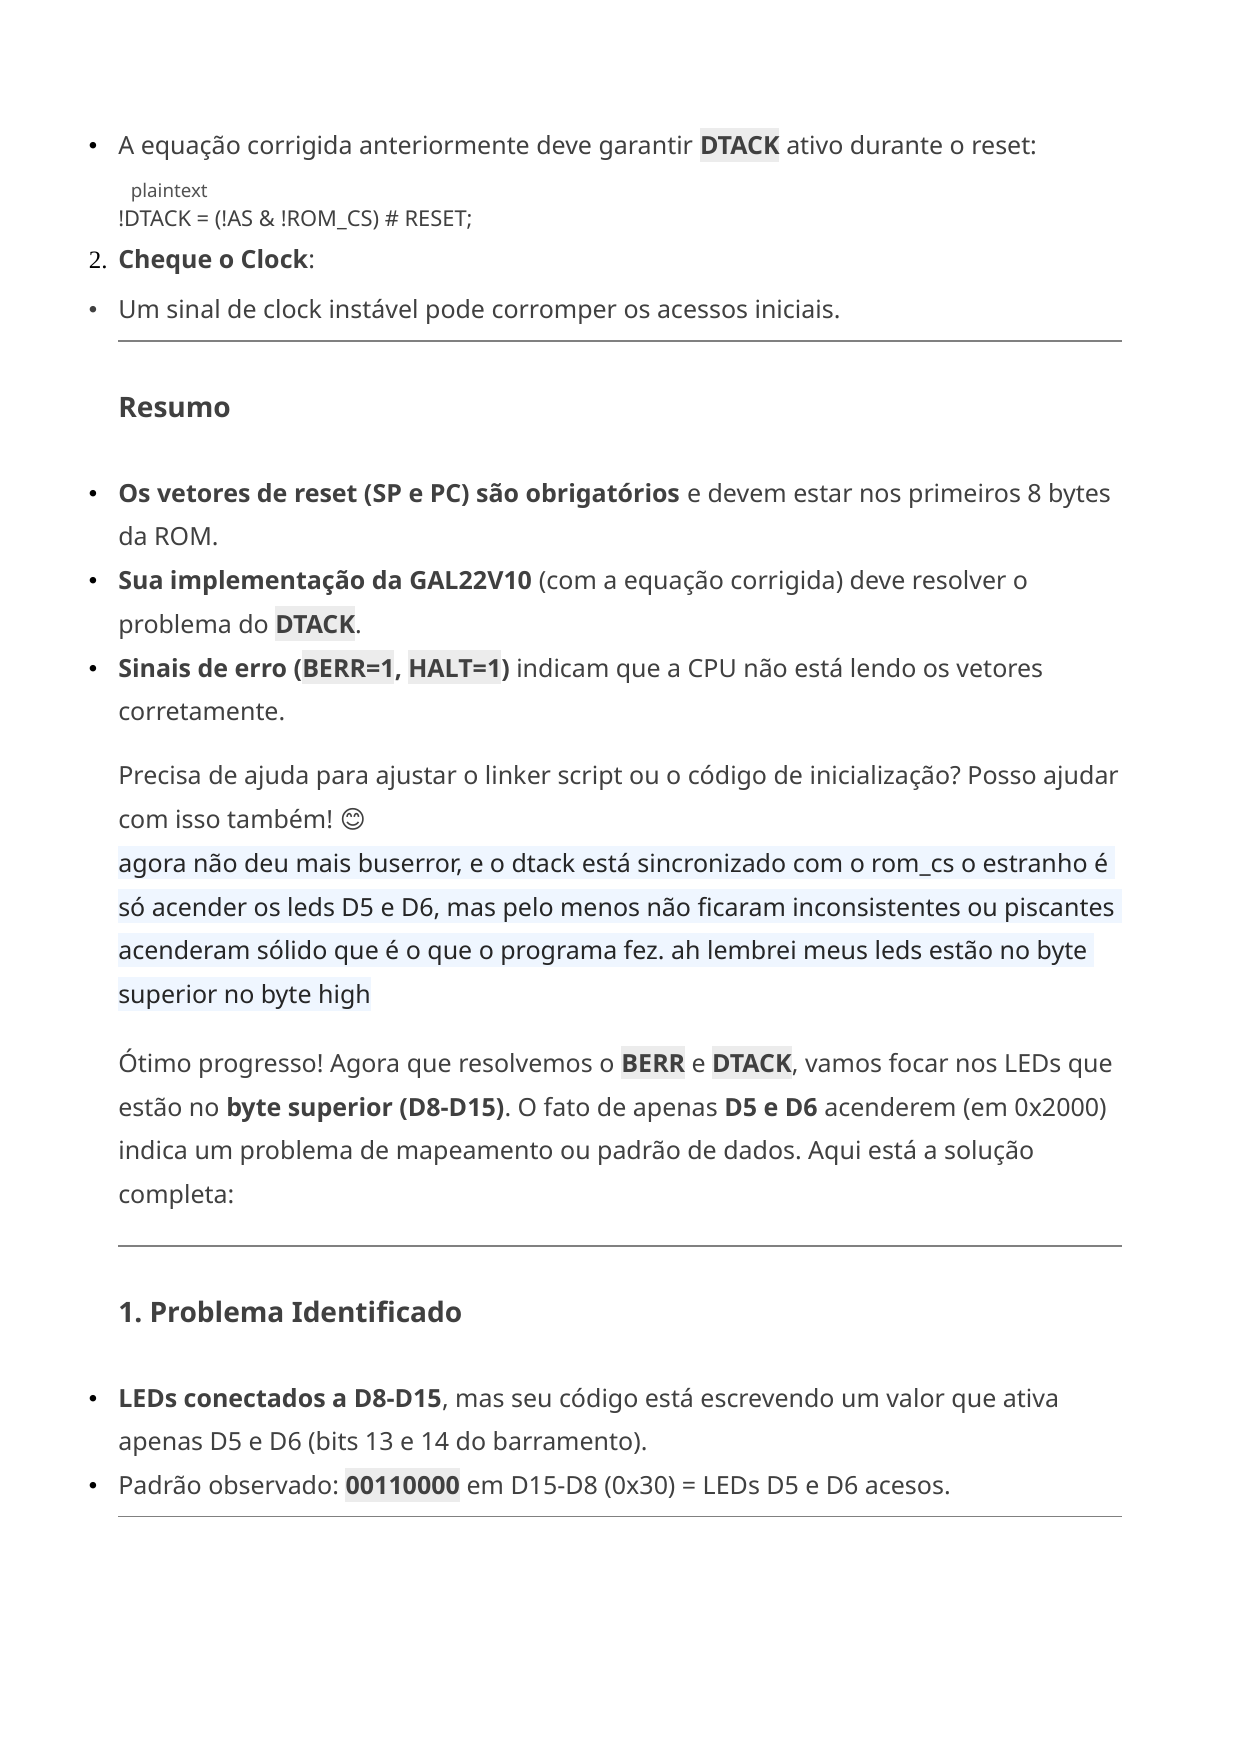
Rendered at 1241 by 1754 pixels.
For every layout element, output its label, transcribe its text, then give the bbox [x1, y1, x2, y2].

subtitle 1. Problema Identificado [118, 1293, 1122, 1331]
list Cheque o Clock: [118, 232, 1122, 276]
list A equação corrigida anteriormente deve garantir DTACK ativo durante o reset: [118, 118, 1122, 162]
list LEDs conectados a D8-D15, mas seu código está escrevendo um valor que ativa apenas D5 e D6 (bits 13 e 14 do barramento). [118, 1371, 1122, 1458]
list Sua implementação da GAL22V10 (com a equação corrigida) deve resolver o problema do DTACK. [118, 553, 1122, 641]
list Sinais de erro (BERR=1, HALT=1) indicam que a CPU não está lendo os vetores corretamente. [118, 641, 1122, 728]
text agora não deu mais buserror, e o dtack está sincronizado com o rom_cs o estranho é só acender os leds D5 e D6, mas pelo menos não ficaram inconsistentes ou piscantes acenderam sólido que é o que o programa fez. ah lembrei meus leds estão no byte superior no byte high [118, 836, 1122, 1011]
text Ótimo progresso! Agora que resolvemos o BERR e DTACK, vamos focar nos LEDs que estão no byte superior (D8-D15). O fato de apenas D5 e D6 acenderem (em 0x2000) indica um problema de mapeamento ou padrão de dados. Aqui está a solução completa: [118, 1036, 1122, 1211]
list plaintext [131, 174, 1122, 202]
list Os vetores de reset (SP e PC) são obrigatórios e devem estar nos primeiros 8 bytes da ROM. [118, 466, 1122, 553]
list Um sinal de clock instável pode corromper os acessos iniciais. [118, 282, 1122, 326]
list !DTACK = (!AS & !ROM_CS) # RESET; [118, 202, 1122, 232]
subtitle Resumo [118, 388, 1122, 426]
text Precisa de ajuda para ajustar o linker script ou o código de inicialização? Posso ajudar com isso também! 😊 [118, 748, 1122, 836]
list Padrão observado: 00110000 em D15-D8 (0x30) = LEDs D5 e D6 acesos. [118, 1458, 1122, 1502]
